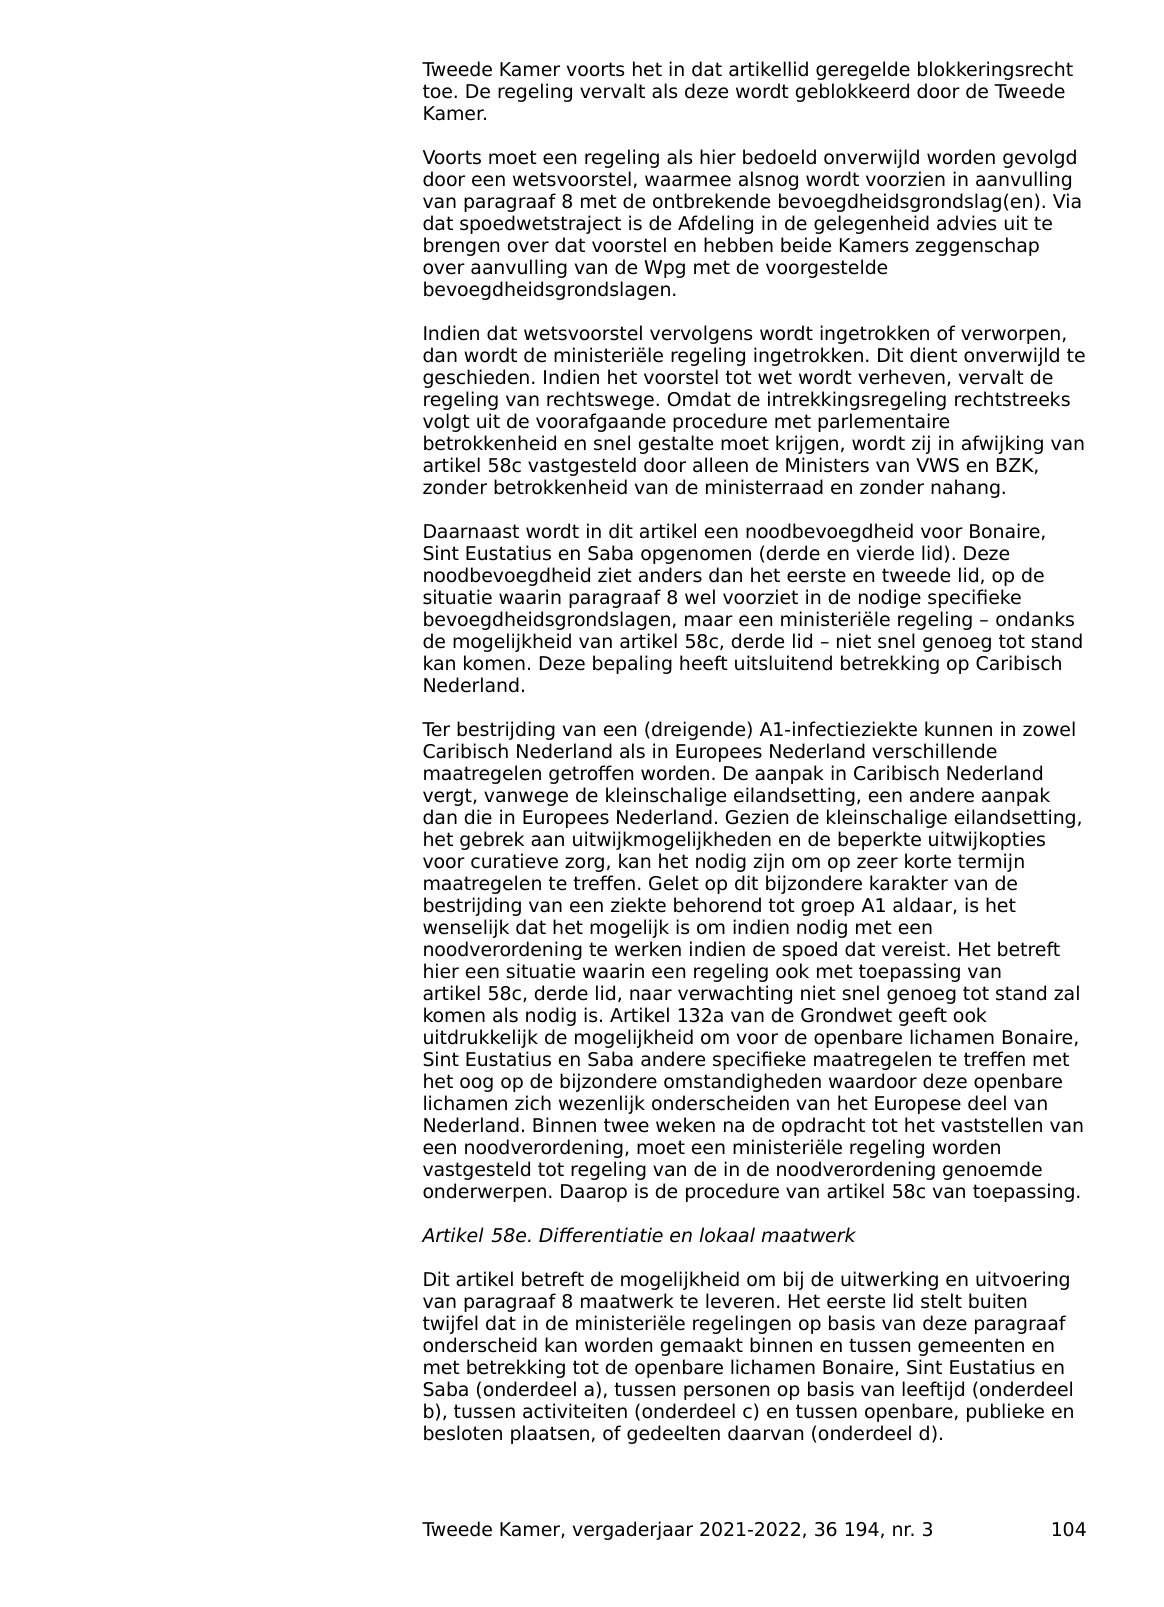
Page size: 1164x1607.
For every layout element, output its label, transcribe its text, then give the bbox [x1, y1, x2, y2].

subtitle Artikel 58e. Differentiatie en lokaal maatwerk [422, 1225, 1087, 1247]
text Tweede Kamer voorts het in dat artikellid geregelde blokkeringsrecht toe. De regeling vervalt als deze wordt geblokkeerd door de Tweede Kamer. [422, 59, 1087, 125]
text Dit artikel betreft de mogelijkheid om bij de uitwerking en uitvoering van paragraaf 8 maatwerk te leveren. Het eerste lid stelt buiten twijfel dat in de ministeriële regelingen op basis van deze paragraaf onderscheid kan worden gemaakt binnen en tussen gemeenten en met betrekking tot de openbare lichamen Bonaire, Sint Eustatius en Saba (onderdeel a), tussen personen op basis van leeftijd (onderdeel b), tussen activiteiten (onderdeel c) en tussen openbare, publieke en besloten plaatsen, of gedeelten daarvan (onderdeel d). [422, 1269, 1087, 1445]
text Daarnaast wordt in dit artikel een noodbevoegdheid voor Bonaire, Sint Eustatius en Saba opgenomen (derde en vierde lid). Deze noodbevoegdheid ziet anders dan het eerste en tweede lid, op de situatie waarin paragraaf 8 wel voorziet in de nodige specifieke bevoegdheidsgrondslagen, maar een ministeriële regeling – ondanks de mogelijkheid van artikel 58c, derde lid – niet snel genoeg tot stand kan komen. Deze bepaling heeft uitsluitend betrekking op Caribisch Nederland. [422, 521, 1087, 697]
text Indien dat wetsvoorstel vervolgens wordt ingetrokken of verworpen, dan wordt de ministeriële regeling ingetrokken. Dit dient onverwijld te geschieden. Indien het voorstel tot wet wordt verheven, vervalt de regeling van rechtswege. Omdat de intrekkingsregeling rechtstreeks volgt uit de voorafgaande procedure met parlementaire betrokkenheid en snel gestalte moet krijgen, wordt zij in afwijking van artikel 58c vastgesteld door alleen de Ministers van VWS en BZK, zonder betrokkenheid van de ministerraad en zonder nahang. [422, 323, 1087, 499]
text Ter bestrijding van een (dreigende) A1-infectieziekte kunnen in zowel Caribisch Nederland als in Europees Nederland verschillende maatregelen getroffen worden. De aanpak in Caribisch Nederland vergt, vanwege de kleinschalige eilandsetting, een andere aanpak dan die in Europees Nederland. Gezien de kleinschalige eilandsetting, het gebrek aan uitwijkmogelijkheden en de beperkte uitwijkopties voor curatieve zorg, kan het nodig zijn om op zeer korte termijn maatregelen te treffen. Gelet op dit bijzondere karakter van de bestrijding van een ziekte behorend tot groep A1 aldaar, is het wenselijk dat het mogelijk is om indien nodig met een noodverordening te werken indien de spoed dat vereist. Het betreft hier een situatie waarin een regeling ook met toepassing van artikel 58c, derde lid, naar verwachting niet snel genoeg tot stand zal komen als nodig is. Artikel 132a van de Grondwet geeft ook uitdrukkelijk de mogelijkheid om voor de openbare lichamen Bonaire, Sint Eustatius en Saba andere specifieke maatregelen te treffen met het oog op de bijzondere omstandigheden waardoor deze openbare lichamen zich wezenlijk onderscheiden van het Europese deel van Nederland. Binnen twee weken na de opdracht tot het vaststellen van een noodverordening, moet een ministeriële regeling worden vastgesteld tot regeling van de in de noodverordening genoemde onderwerpen. Daarop is de procedure van artikel 58c van toepassing. [422, 719, 1087, 1203]
text Voorts moet een regeling als hier bedoeld onverwijld worden gevolgd door een wetsvoorstel, waarmee alsnog wordt voorzien in aanvulling van paragraaf 8 met de ontbrekende bevoegdheidsgrondslag(en). Via dat spoedwetstraject is de Afdeling in de gelegenheid advies uit te brengen over dat voorstel en hebben beide Kamers zeggenschap over aanvulling van de Wpg met de voorgestelde bevoegdheidsgrondslagen. [422, 147, 1087, 301]
